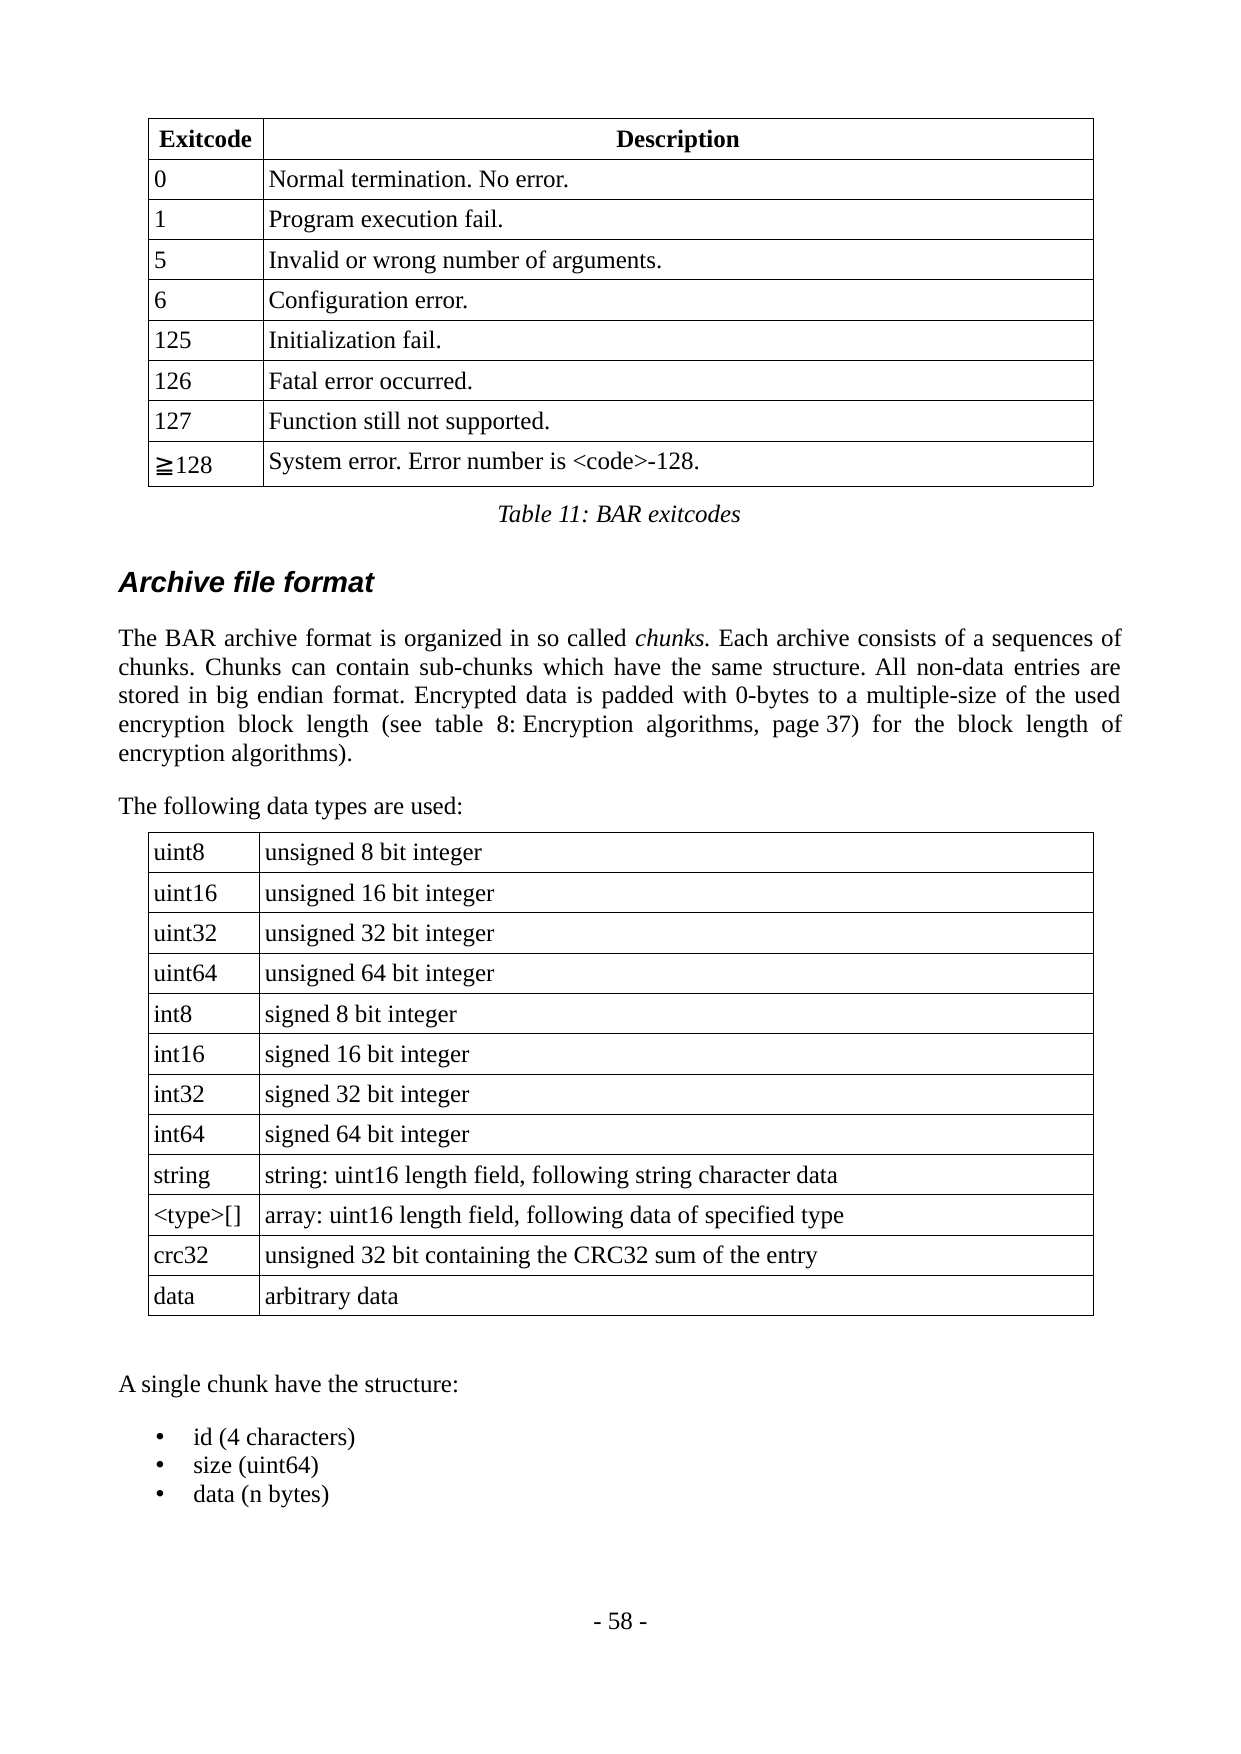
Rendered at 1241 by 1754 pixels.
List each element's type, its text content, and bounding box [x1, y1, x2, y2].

table_cell int32 [149, 1075, 259, 1114]
table_cell signed 32 bit integer [260, 1075, 1093, 1114]
table_cell int16 [149, 1034, 259, 1073]
text The BAR archive format is organized in so called chunks. Each archive consists of a sequences of chunks. Chunks can contain sub-chunks which have the same structure. All non-data entries are stored in big endian format. Encrypted data is padded with 0-bytes to a multiple-size of the used encryption block length (see table 8: Encryption algorithms, page 38) for the block length of encryption algorithms). [118, 623, 1122, 767]
list id (4 characters) [156, 1422, 1122, 1451]
table_cell int64 [149, 1115, 259, 1154]
text Table 11: BAR exitcodes [118, 499, 1122, 528]
table_cell unsigned 64 bit integer [260, 954, 1093, 993]
table_cell 126 [149, 361, 263, 400]
table_cell 6 [149, 280, 263, 320]
list size (uint64) [156, 1451, 1122, 1479]
table_cell Initialization fail. [264, 321, 1093, 360]
table_header Exitcode [149, 119, 263, 158]
table_cell uint16 [149, 873, 259, 912]
text The following data types are used: [118, 791, 1122, 819]
table_cell signed 8 bit integer [260, 994, 1093, 1033]
table_cell array: uint16 length field, following data of specified type [260, 1195, 1093, 1235]
table_cell System error. Error number is <code>-128. [264, 442, 1093, 486]
table_cell 5 [149, 240, 263, 279]
table_cell <type>[] [149, 1195, 259, 1235]
subtitle Archive file format [118, 565, 1122, 599]
table_cell unsigned 32 bit containing the CRC32 sum of the entry [260, 1236, 1093, 1275]
table_cell ≧128 [149, 442, 263, 486]
table_cell unsigned 32 bit integer [260, 913, 1093, 952]
table_cell 1 [149, 200, 263, 239]
table_header uint8 [149, 833, 259, 872]
table_cell crc32 [149, 1236, 259, 1275]
list data (n bytes) [156, 1479, 1122, 1508]
table_cell data [149, 1276, 259, 1315]
table_cell uint32 [149, 913, 259, 952]
table_cell 0 [149, 160, 263, 199]
table_cell string: uint16 length field, following string character data [260, 1155, 1093, 1194]
table_cell uint64 [149, 954, 259, 993]
table_cell signed 16 bit integer [260, 1034, 1093, 1073]
table_cell 125 [149, 321, 263, 360]
table_cell Normal termination. No error. [264, 160, 1093, 199]
table_cell Function still not supported. [264, 401, 1093, 441]
table_header Description [264, 119, 1093, 158]
table_cell Program execution fail. [264, 200, 1093, 239]
table_header unsigned 8 bit integer [260, 833, 1093, 872]
text A single chunk have the structure: [118, 1369, 1122, 1397]
table_cell unsigned 16 bit integer [260, 873, 1093, 912]
table_cell signed 64 bit integer [260, 1115, 1093, 1154]
table_cell Configuration error. [264, 280, 1093, 320]
table_cell Fatal error occurred. [264, 361, 1093, 400]
table_cell Invalid or wrong number of arguments. [264, 240, 1093, 279]
table_cell 127 [149, 401, 263, 441]
table_cell arbitrary data [260, 1276, 1093, 1315]
table_cell string [149, 1155, 259, 1194]
table_cell int8 [149, 994, 259, 1033]
